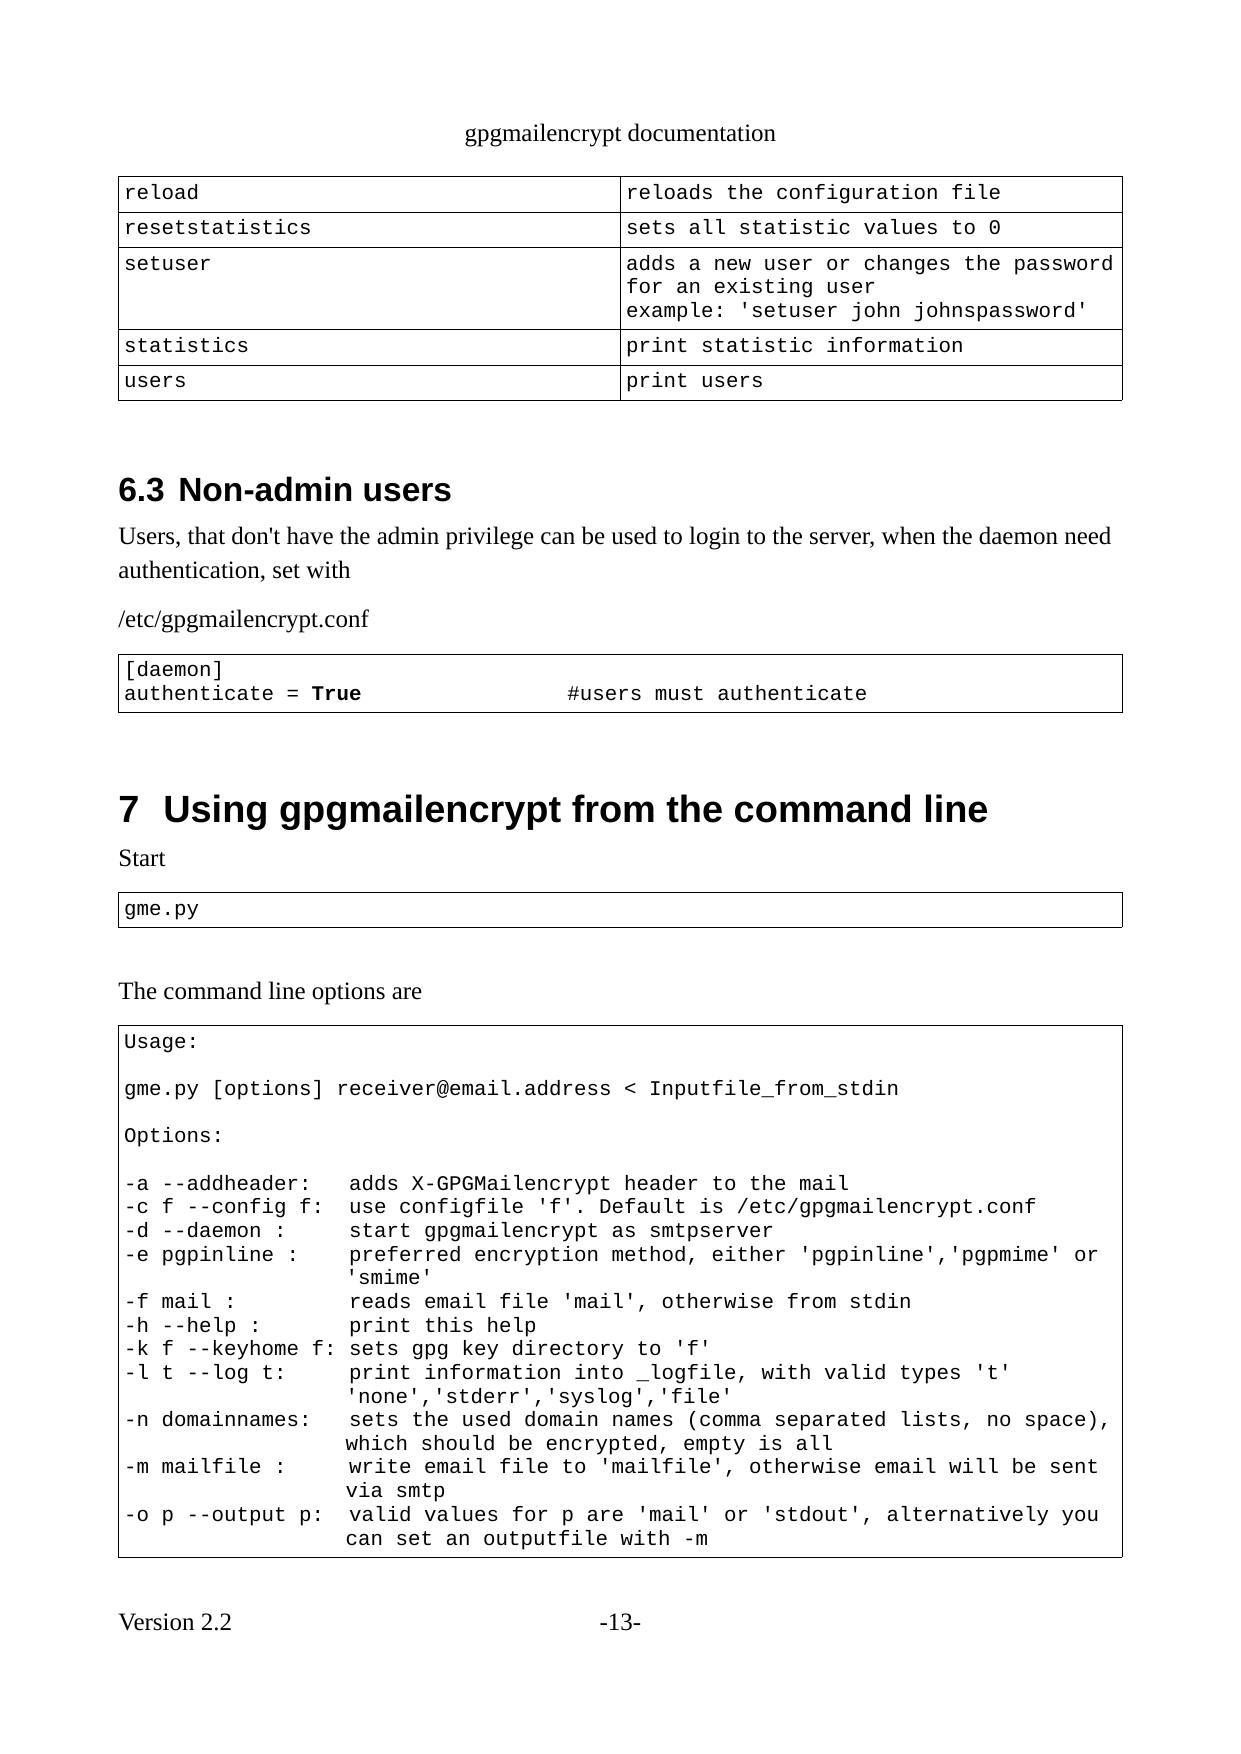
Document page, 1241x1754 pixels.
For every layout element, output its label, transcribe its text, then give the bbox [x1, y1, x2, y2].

text Users, that don't have the admin privilege can be used to login to the server, when the daemon need authentication, set with [118, 521, 1122, 584]
table_header gme.py [119, 893, 1122, 927]
table_cell adds a new user or changes the password for an existing user example: 'setuser john johnspassword' [621, 248, 1122, 329]
table_cell statistics [119, 330, 620, 364]
table_header Usage: gme.py [options] receiver@email.address < Inputfile_from_stdin Options: -a --addheader: adds X-GPGMailencrypt header to the mail -c f --config f: use configfile 'f'. Default is /etc/gpgmailencrypt.conf -d --daemon : start gpgmailencrypt as smtpserver -e pgpinline : preferred encryption method, either 'pgpinline','pgpmime' or 'smime' -f mail : reads email file 'mail', otherwise from stdin -h --help : print this help -k f --keyhome f: sets gpg key directory to 'f' -l t --log t: print information into _logfile, with valid types 't' 'none','stderr','syslog','file' -n domainnames: sets the used domain names (comma separated lists, no space), which should be encrypted, empty is all -m mailfile : write email file to 'mailfile', otherwise email will be sent via smtp -o p --output p: valid values for p are 'mail' or 'stdout', alternatively you can set an outputfile with -m [119, 1026, 1122, 1557]
table_cell resetstatistics [119, 213, 620, 247]
subtitle Using gpgmailencrypt from the command line [118, 786, 1122, 830]
table_cell print statistic information [621, 330, 1122, 364]
table_cell reloads the configuration file [621, 177, 1122, 212]
text /etc/gpgmailencrypt.conf [118, 604, 1122, 633]
table_header [daemon] authenticate = True #users must authenticate [119, 655, 1122, 712]
table_cell setuser [119, 248, 620, 329]
table_cell users [119, 366, 620, 400]
table_cell sets all statistic values to 0 [621, 213, 1122, 247]
subtitle Non-admin users [118, 470, 1122, 508]
text The command line options are [118, 976, 1122, 1005]
table_cell print users [621, 366, 1122, 400]
text Start [118, 843, 1122, 871]
table_cell reload [119, 177, 620, 212]
